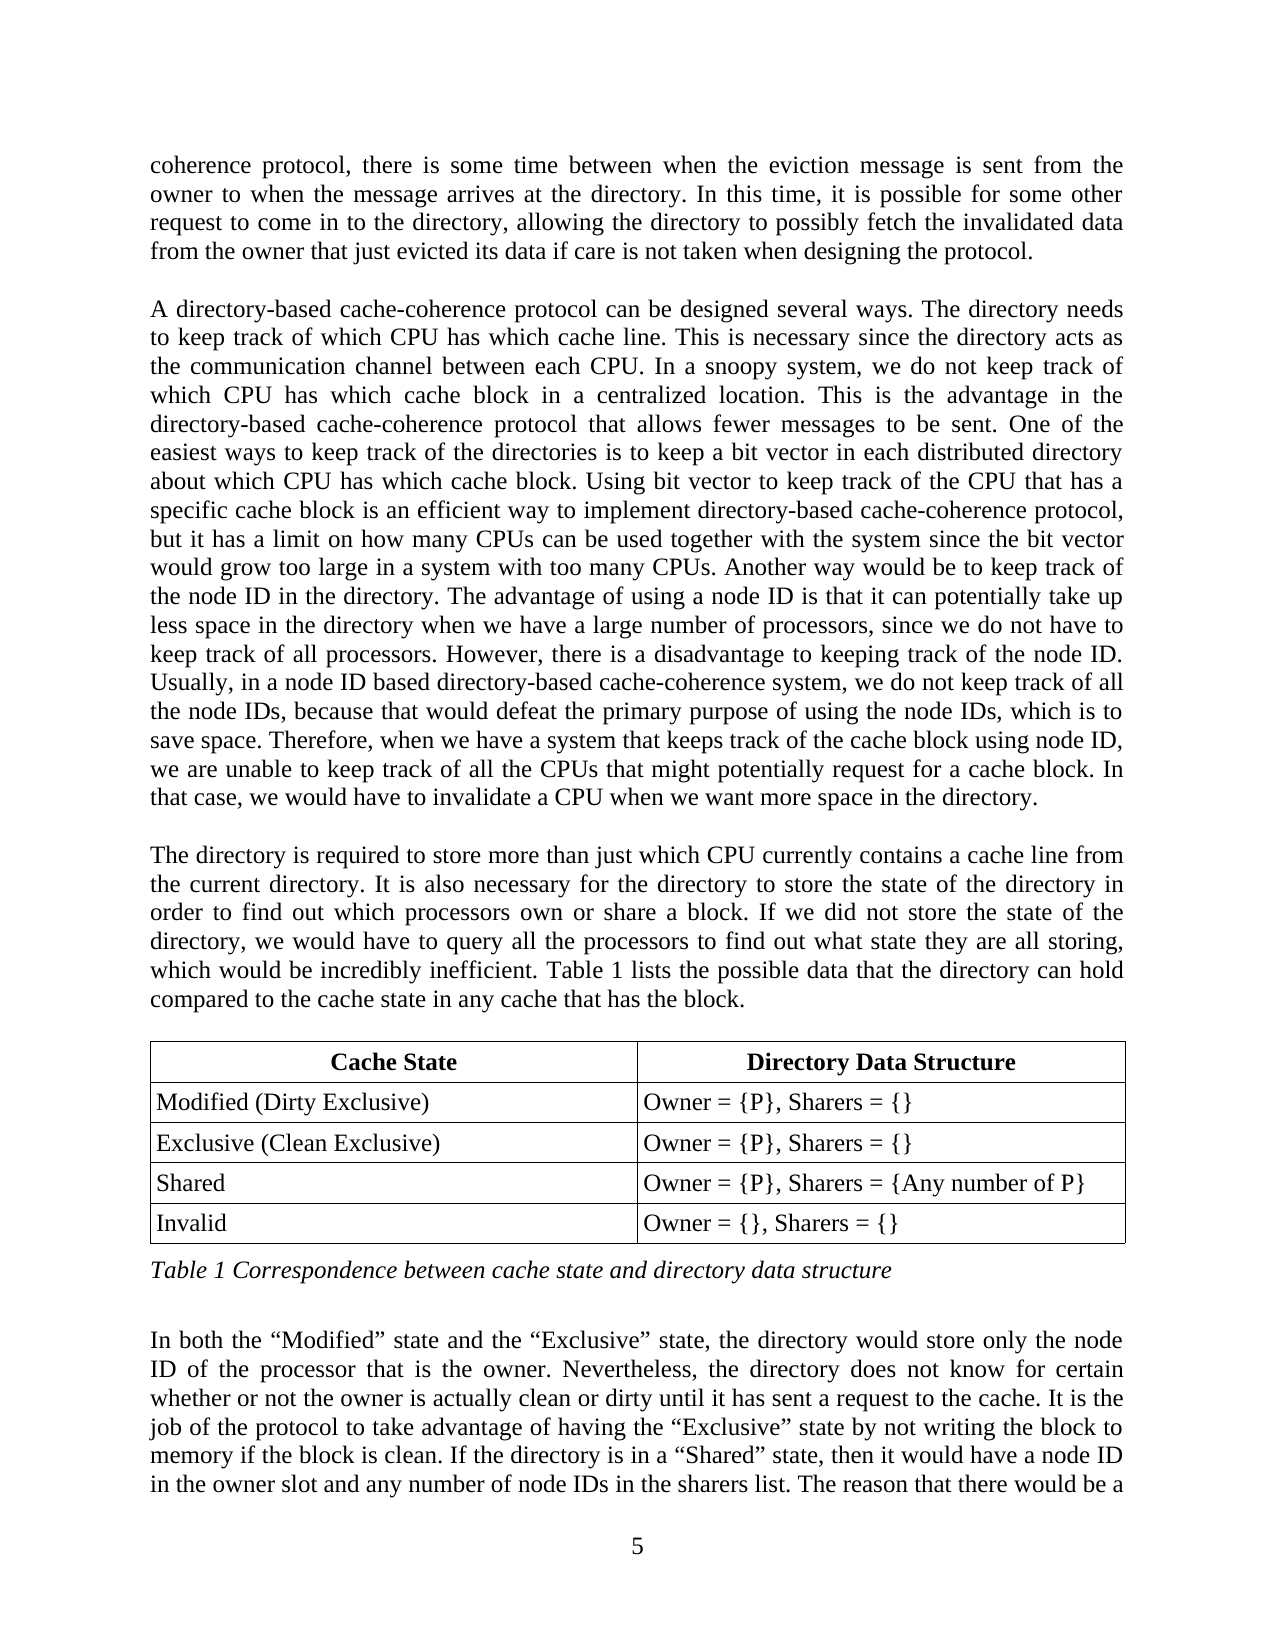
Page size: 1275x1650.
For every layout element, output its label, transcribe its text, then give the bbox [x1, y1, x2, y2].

table_cell Invalid [151, 1204, 637, 1243]
text coherence protocol, there is some time between when the eviction message is sent from the owner to when the message arrives at the directory. In this time, it is possible for some other request to come in to the directory, allowing the directory to possibly fetch the invalidated data from the owner that just evicted its data if care is not taken when designing the protocol. [150, 150, 1125, 265]
table_header Cache State [151, 1042, 637, 1082]
table_cell Owner = {}, Sharers = {} [638, 1204, 1125, 1243]
text A directory-based cache-coherence protocol can be designed several ways. The directory needs to keep track of which CPU has which cache line. This is necessary since the directory acts as the communication channel between each CPU. In a snoopy system, we do not keep track of which CPU has which cache block in a centralized location. This is the advantage in the directory-based cache-coherence protocol that allows fewer messages to be sent. One of the easiest ways to keep track of the directories is to keep a bit vector in each distributed directory about which CPU has which cache block. Using bit vector to keep track of the CPU that has a specific cache block is an efficient way to implement directory-based cache-coherence protocol, but it has a limit on how many CPUs can be used together with the system since the bit vector would grow too large in a system with too many CPUs. Another way would be to keep track of the node ID in the directory. The advantage of using a node ID is that it can potentially take up less space in the directory when we have a large number of processors, since we do not have to keep track of all processors. However, there is a disadvantage to keeping track of the node ID. Usually, in a node ID based directory-based cache-coherence system, we do not keep track of all the node IDs, because that would defeat the primary purpose of using the node IDs, which is to save space. Therefore, when we have a system that keeps track of the cache block using node ID, we are unable to keep track of all the CPUs that might potentially request for a cache block. In that case, we would have to invalidate a CPU when we want more space in the directory. [150, 294, 1125, 811]
table_cell Exclusive (Clean Exclusive) [151, 1123, 637, 1162]
table_cell Shared [151, 1163, 637, 1202]
table_cell Modified (Dirty Exclusive) [151, 1083, 637, 1122]
text In both the “Modified” state and the “Exclusive” state, the directory would store only the node ID of the processor that is the owner. Nevertheless, the directory does not know for certain whether or not the owner is actually clean or dirty until it has sent a request to the cache. It is the job of the protocol to take advantage of having the “Exclusive” state by not writing the block to memory if the block is clean. If the directory is in a “Shared” state, then it would have a node ID in the owner slot and any number of node IDs in the sharers list. The reason that there would be a [150, 1325, 1125, 1498]
table_cell Owner = {P}, Sharers = {} [638, 1123, 1125, 1162]
text Table 1 Correspondence between cache state and directory data structure [150, 1255, 1125, 1284]
text The directory is required to store more than just which CPU currently contains a cache line from the current directory. It is also necessary for the directory to store the state of the directory in order to find out which processors own or share a block. If we did not store the state of the directory, we would have to query all the processors to find out what state they are all storing, which would be incredibly inefficient. Table 1 lists the possible data that the directory can hold compared to the cache state in any cache that has the block. [150, 840, 1125, 1012]
table_cell Owner = {P}, Sharers = {} [638, 1083, 1125, 1122]
table_header Directory Data Structure [638, 1042, 1125, 1082]
table_cell Owner = {P}, Sharers = {Any number of P} [638, 1163, 1125, 1202]
